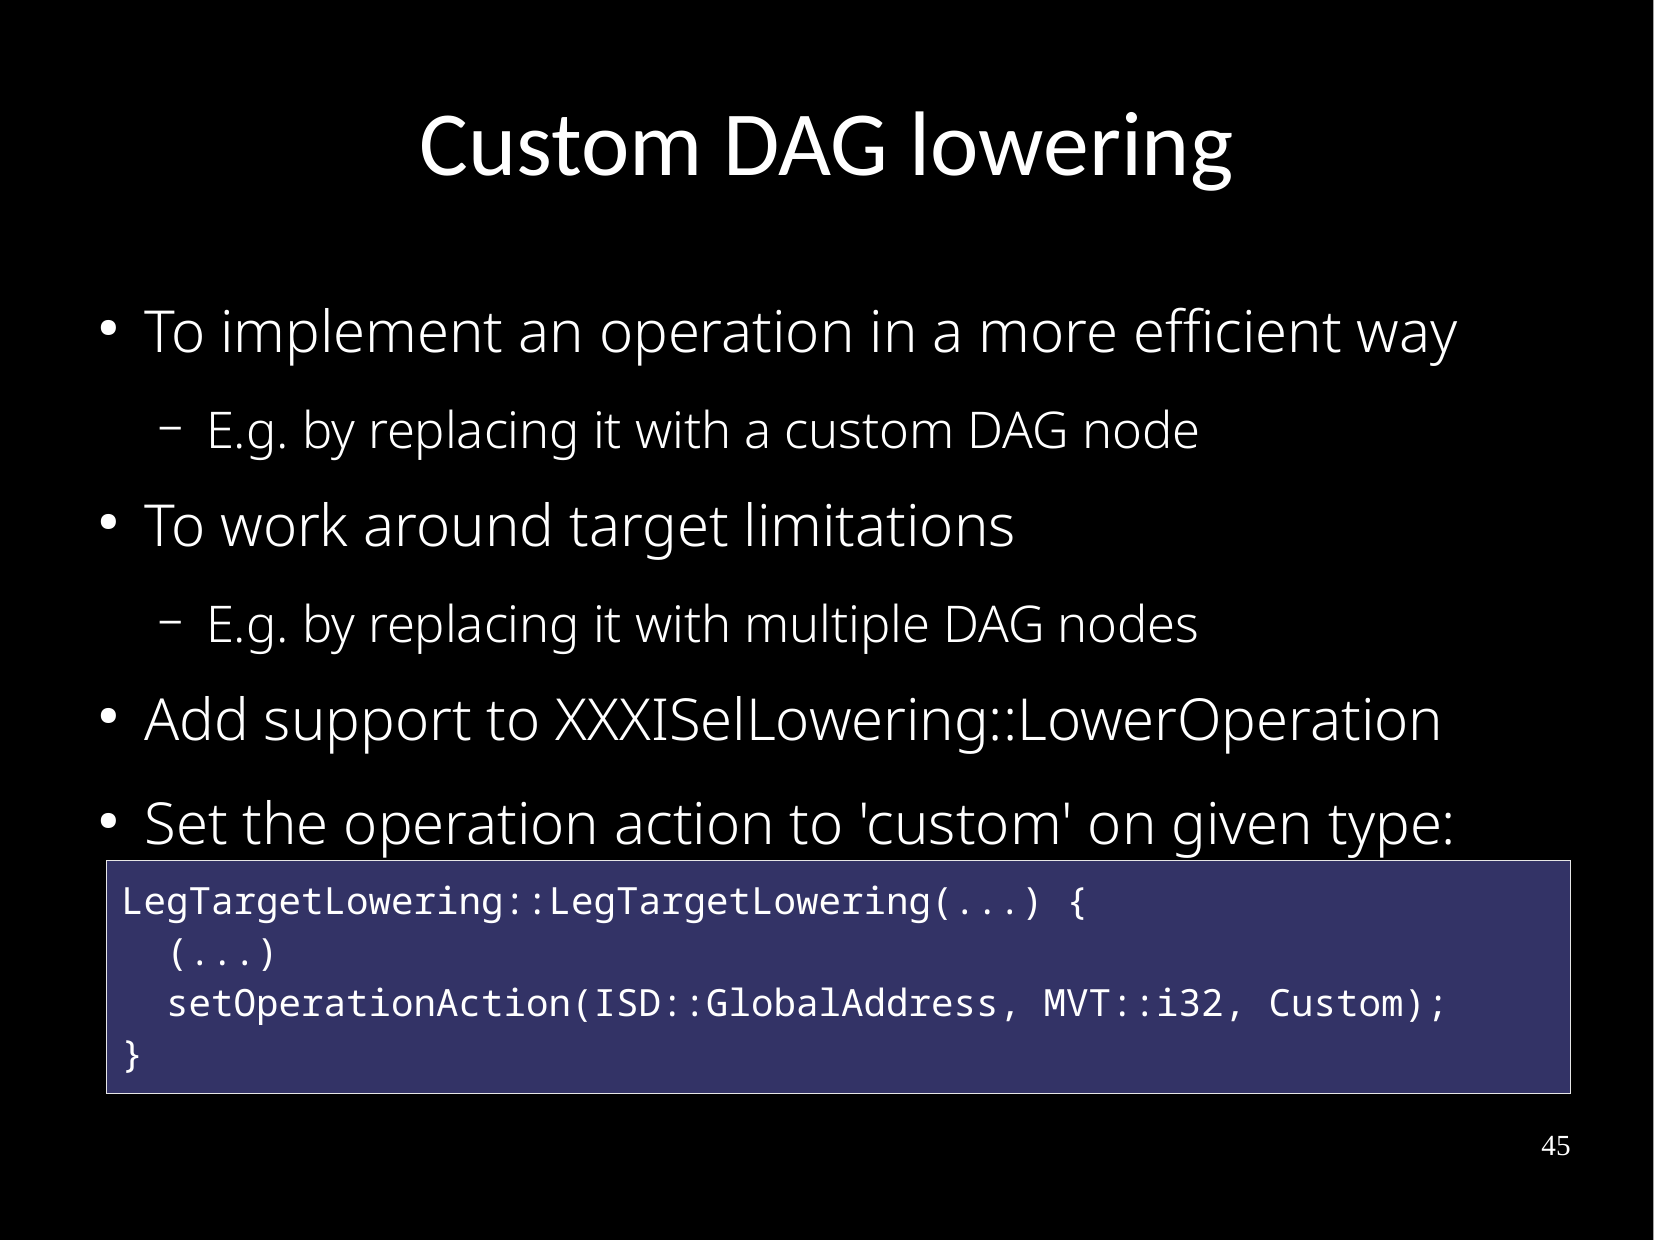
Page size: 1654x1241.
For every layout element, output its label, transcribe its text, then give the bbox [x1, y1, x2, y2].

list To implement an operation in a more efficient way E.g. by replacing it with a custom DAG node To work around target limitations E.g. by replacing it with multiple DAG nodes Add support to XXXISelLowering::LowerOperation Set the operation action to 'custom' on given type: [82, 290, 1571, 1010]
text_box LegTargetLowering::LegTargetLowering(...) { (...) setOperationAction(ISD::GlobalAddress, MVT::i32, Custom); } [106, 860, 1571, 1040]
title Custom DAG lowering [82, 49, 1571, 257]
